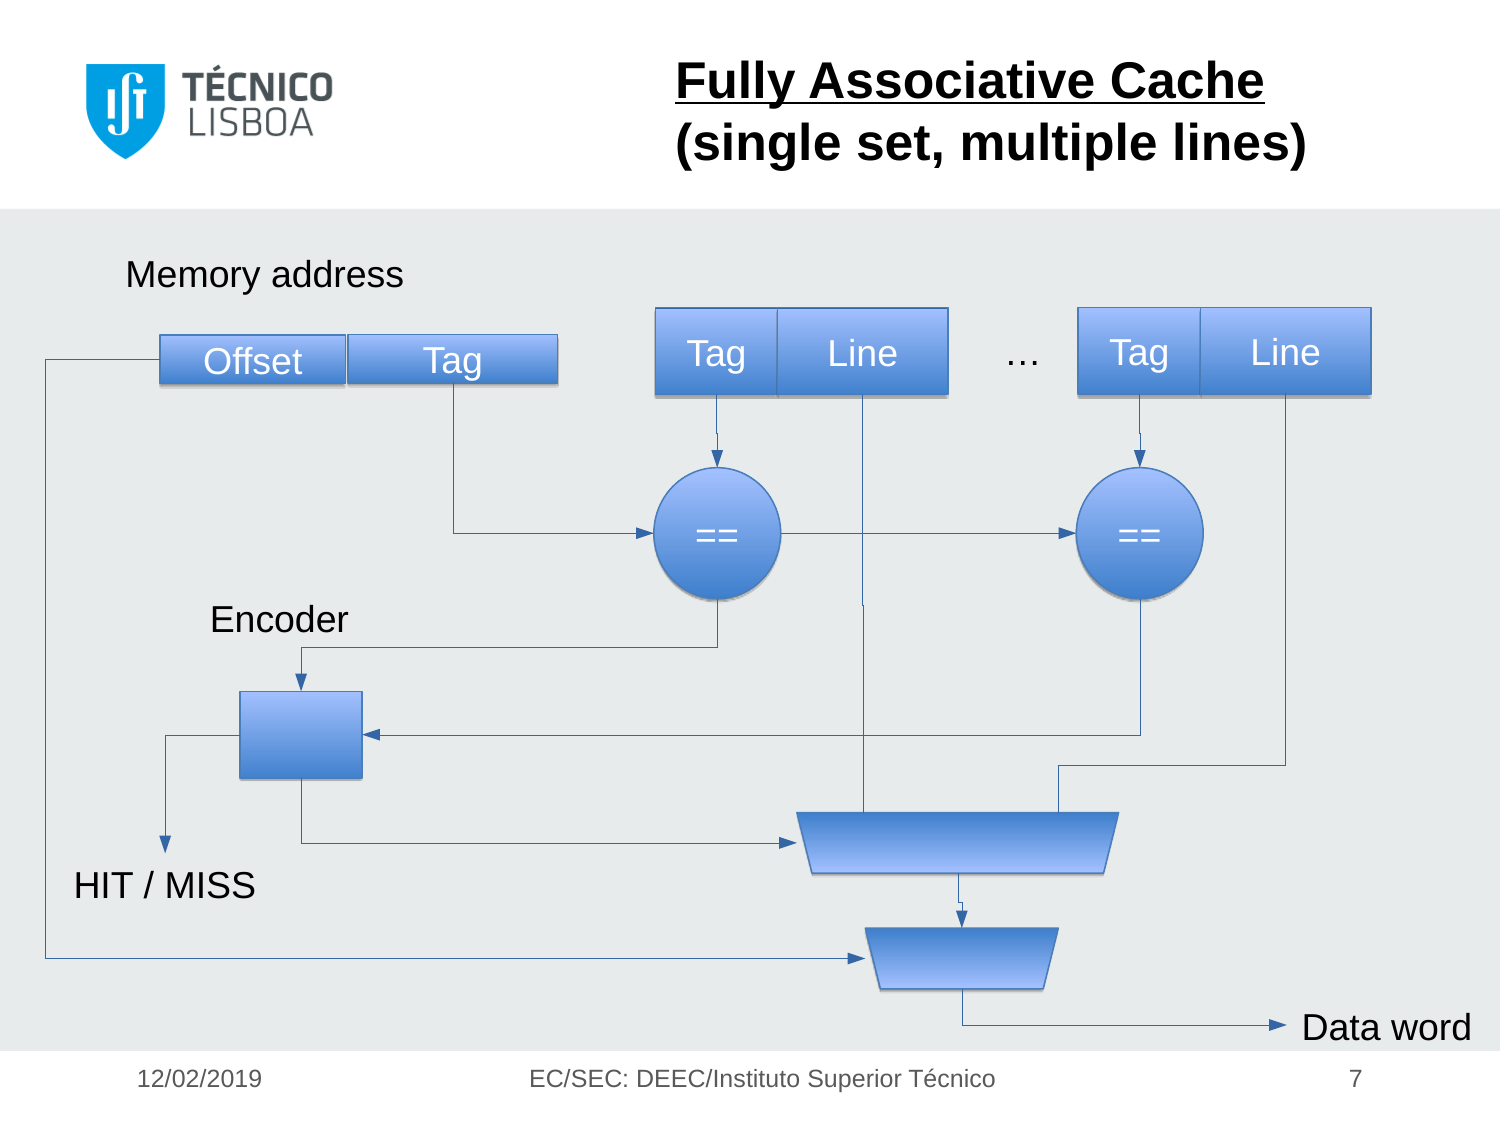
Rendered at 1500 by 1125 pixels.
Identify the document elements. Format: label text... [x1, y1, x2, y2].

footer EC/SEC: DEEC/Instituto Superior Técnico [512, 1052, 1021, 1103]
text_box Data word [1286, 995, 1488, 1055]
slide_number 12/02/2019 [121, 1052, 425, 1103]
text_box == [653, 467, 781, 599]
title Fully Associative Cache (single set, multiple lines) [660, 37, 1379, 180]
text_box Line [777, 307, 949, 395]
text_box == [1076, 467, 1204, 599]
picture [0, 0, 1500, 1125]
text_box [240, 691, 363, 778]
slide_number [1077, 1052, 1378, 1103]
text_box HIT / MISS [58, 853, 272, 914]
text_box [865, 928, 1059, 989]
text_box Offset [159, 334, 346, 384]
text_box [796, 812, 1119, 874]
text_box Tag [655, 307, 777, 395]
text_box Tag [347, 334, 558, 383]
text_box Tag [1078, 307, 1200, 394]
text_box Encoder [194, 587, 364, 648]
text_box … [989, 320, 1057, 381]
text_box Line [1200, 307, 1371, 394]
text_box Memory address [110, 242, 420, 303]
